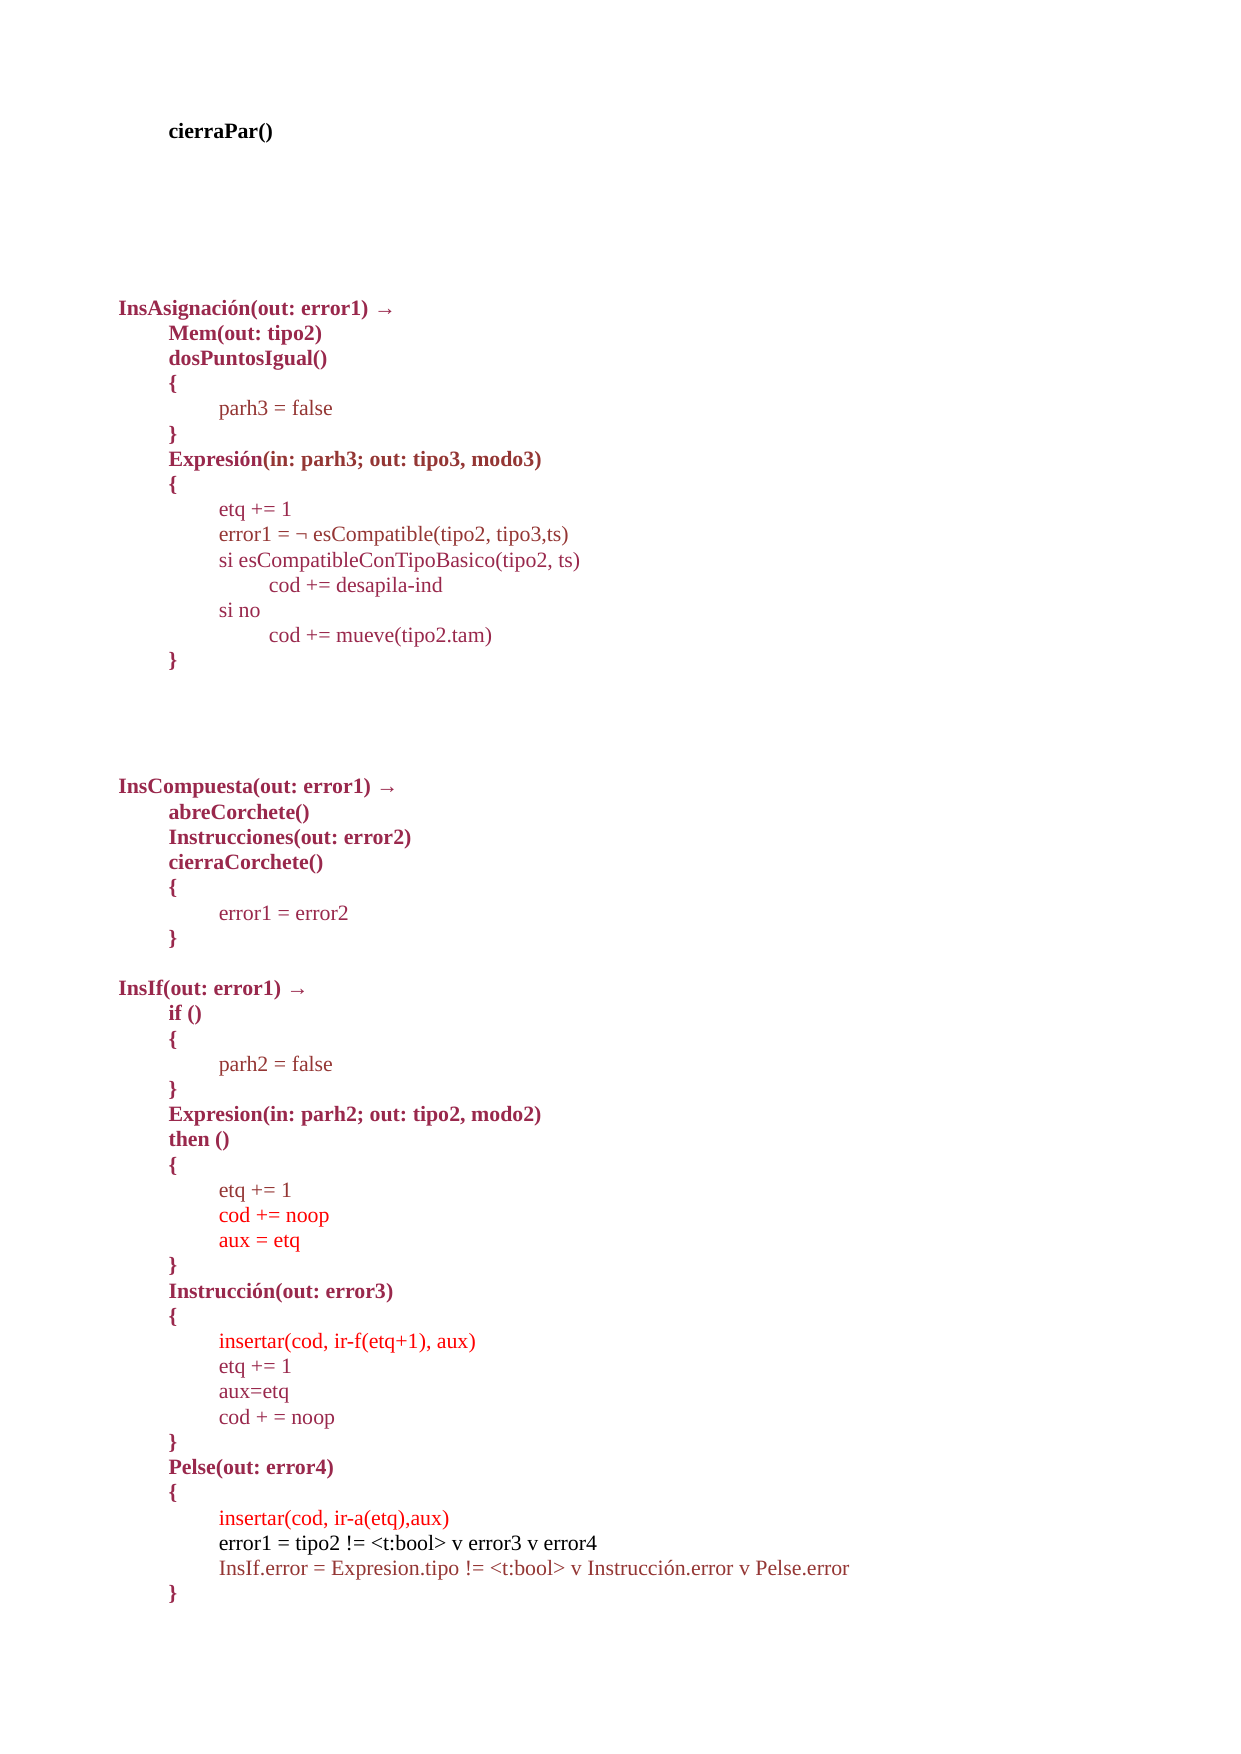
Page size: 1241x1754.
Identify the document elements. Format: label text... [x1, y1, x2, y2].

text cierraPar() [168, 118, 1122, 143]
text Expresión(in: parh3; out: tipo3, modo3) [168, 446, 1122, 471]
text etq += 1 [118, 1353, 1122, 1378]
text si no [168, 597, 1122, 622]
text cod += noop [168, 1202, 1122, 1227]
text { [168, 1026, 1122, 1051]
text { [168, 1152, 1122, 1177]
text etq += 1 [168, 496, 1122, 521]
text then () [168, 1126, 1122, 1152]
text si esCompatibleConTipoBasico(tipo2, ts) [168, 547, 1122, 572]
text } [168, 421, 1122, 446]
text { [168, 1303, 1122, 1328]
text error1 = ¬ esCompatible(tipo2, tipo3,ts) [168, 521, 1122, 547]
text Pelse(out: error4) [168, 1454, 1122, 1479]
text Mem(out: tipo2) [168, 320, 1122, 345]
text dosPuntosIgual() [168, 345, 1122, 370]
text aux = etq [168, 1227, 1122, 1252]
text aux=etq [118, 1378, 1122, 1404]
text insertar(cod, ir-f(etq+1), aux) [168, 1328, 1122, 1353]
text } [168, 1580, 1122, 1605]
text { [168, 370, 1122, 395]
text InsIf.error = Expresion.tipo != <t:bool> v Instrucción.error v Pelse.error [168, 1555, 1122, 1580]
text cod + = noop [118, 1404, 1122, 1429]
text parh2 = false [168, 1051, 1122, 1076]
text etq += 1 [168, 1177, 1122, 1202]
text error1 = tipo2 != <t:bool> v error3 v error4 [168, 1530, 1122, 1555]
text Instrucciones(out: error2) [168, 824, 1122, 849]
text cierraCorchete() [168, 849, 1122, 874]
text error1 = error2 [168, 899, 1122, 925]
text cod += mueve(tipo2.tam) [168, 622, 1122, 647]
text Expresion(in: parh2; out: tipo2, modo2) [168, 1101, 1122, 1126]
text } [168, 1252, 1122, 1278]
text InsCompuesta(out: error1) → [118, 773, 1122, 799]
text } [168, 925, 1122, 950]
text { [168, 1479, 1122, 1504]
text InsIf(out: error1) → [118, 975, 1122, 1000]
text Instrucción(out: error3) [168, 1278, 1122, 1303]
text InsAsignación(out: error1) → [118, 294, 1122, 320]
text cod += desapila-ind [168, 572, 1122, 597]
text abreCorchete() [118, 799, 1122, 824]
text } [168, 647, 1122, 673]
text insertar(cod, ir-a(etq),aux) [168, 1504, 1122, 1530]
text { [168, 471, 1122, 496]
text } [168, 1429, 1122, 1454]
text } [168, 1076, 1122, 1101]
text parh3 = false [168, 395, 1122, 421]
text { [168, 874, 1122, 899]
text if () [118, 1000, 1122, 1026]
